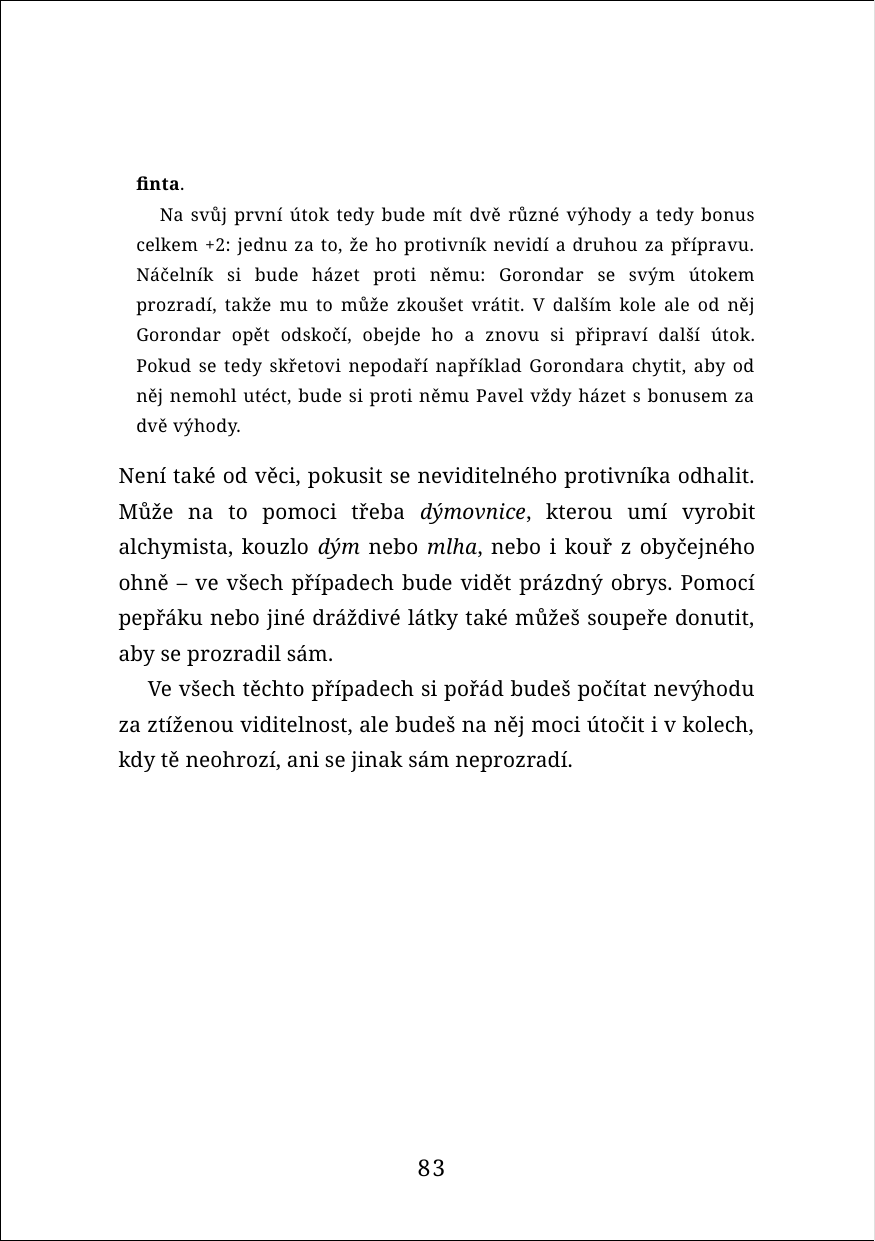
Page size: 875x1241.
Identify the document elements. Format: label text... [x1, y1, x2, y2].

text Není také od věci, pokusit se neviditelného protivníka odhalit. Může na to pomoci třeba dýmovnice, kterou umí vyrobit alchymista, kouzlo dým nebo mlha, nebo i kouř z obyčejného ohně – ve všech případech bude vidět prázdný obrys. Pomocí pepřáku nebo jiné dráždivé látky také můžeš soupeře donutit, aby se prozradil sám. Ve všech těchto případech si pořád budeš počítat nevýhodu za ztíženou viditelnost, ale budeš na něj moci útočit i v kolech, kdy tě neohrozí, ani se jinak sám neprozradí. [118, 461, 756, 774]
text finta. Na svůj první útok tedy bude mít dvě různé výhody a tedy bonus celkem +2: jednu za to, že ho protivník nevidí a druhou za přípravu. Náčelník si bude házet proti němu: Gorondar se svým útokem prozradí, takže mu to může zkoušet vrátit. V dalším kole ale od něj Gorondar opět odskočí, obejde ho a znovu si připraví další útok. Pokud se tedy skřetovi nepodaří například Gorondara chytit, aby od něj nemohl utéct, bude si proti němu Pavel vždy házet s bonusem za dvě výhody. [136, 172, 756, 438]
